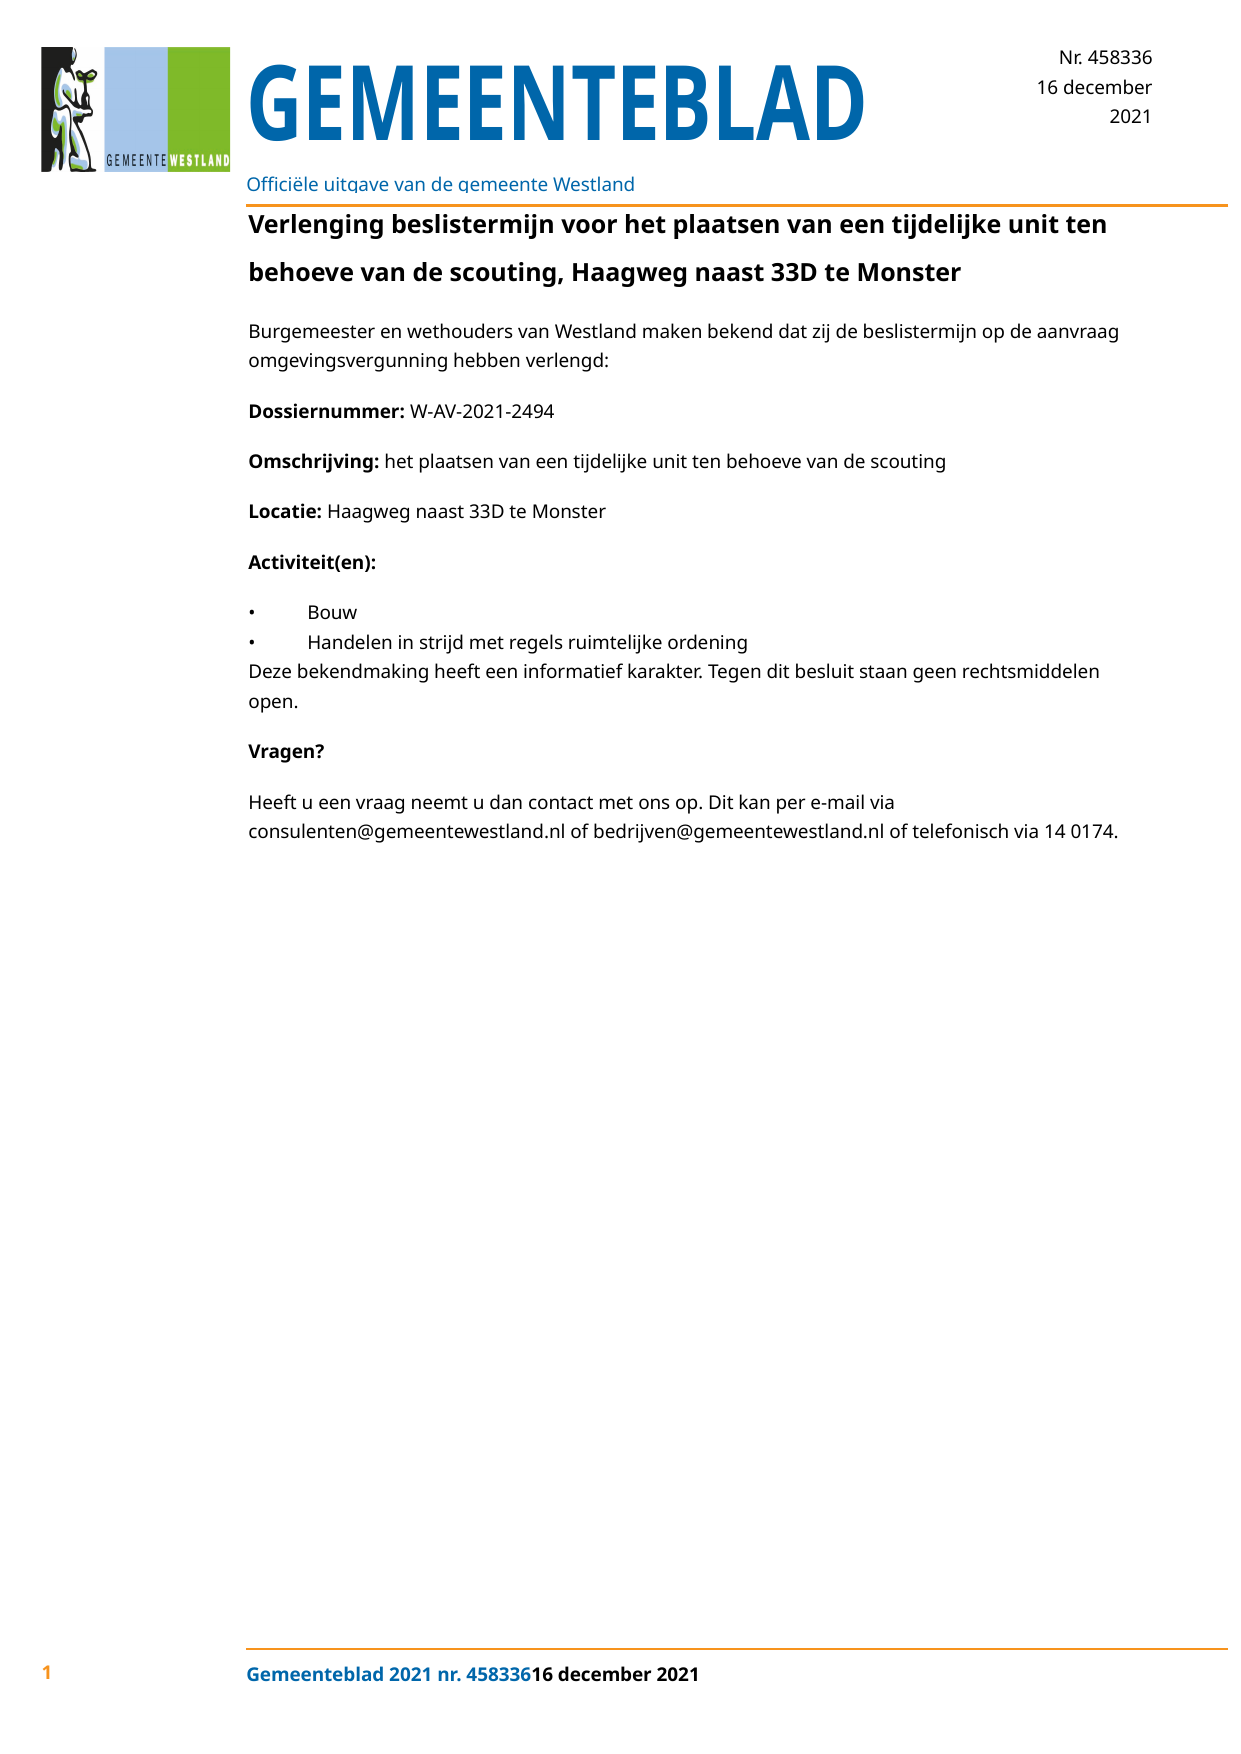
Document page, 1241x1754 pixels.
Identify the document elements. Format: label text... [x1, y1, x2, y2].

text Verlenging beslistermijn voor het plaatsen van een tijdelijke unit ten behoeve van de scouting, Haagweg naast 33D te Monster [248, 207, 1152, 288]
text Locatie: Haagweg naast 33D te Monster [248, 499, 1152, 524]
text Burgemeester en wethouders van Westland maken bekend dat zij de beslistermijn op de aanvraag omgevingsvergunning hebben verlengd: [248, 318, 1152, 373]
text Deze bekendmaking heeft een informatief karakter. Tegen dit besluit staan geen rechtsmiddelen open. [248, 659, 1152, 714]
text Heeft u een vraag neemt u dan contact met ons op. Dit kan per e-mail via consulenten@gemeentewestland.nl of bedrijven@gemeentewestland.nl of telefonisch via 14 0174. [248, 789, 1152, 844]
picture [41, 47, 231, 172]
text Omschrijving: het plaatsen van een tijdelijke unit ten behoeve van de scouting [248, 448, 1152, 474]
list Handelen in strijd met regels ruimtelijke ordening [248, 629, 1152, 655]
text Vragen? [248, 739, 1152, 764]
text Activiteit(en): [248, 549, 1152, 575]
text Dossiernummer: W-AV-2021-2494 [248, 398, 1152, 424]
list Bouw [248, 599, 1152, 625]
